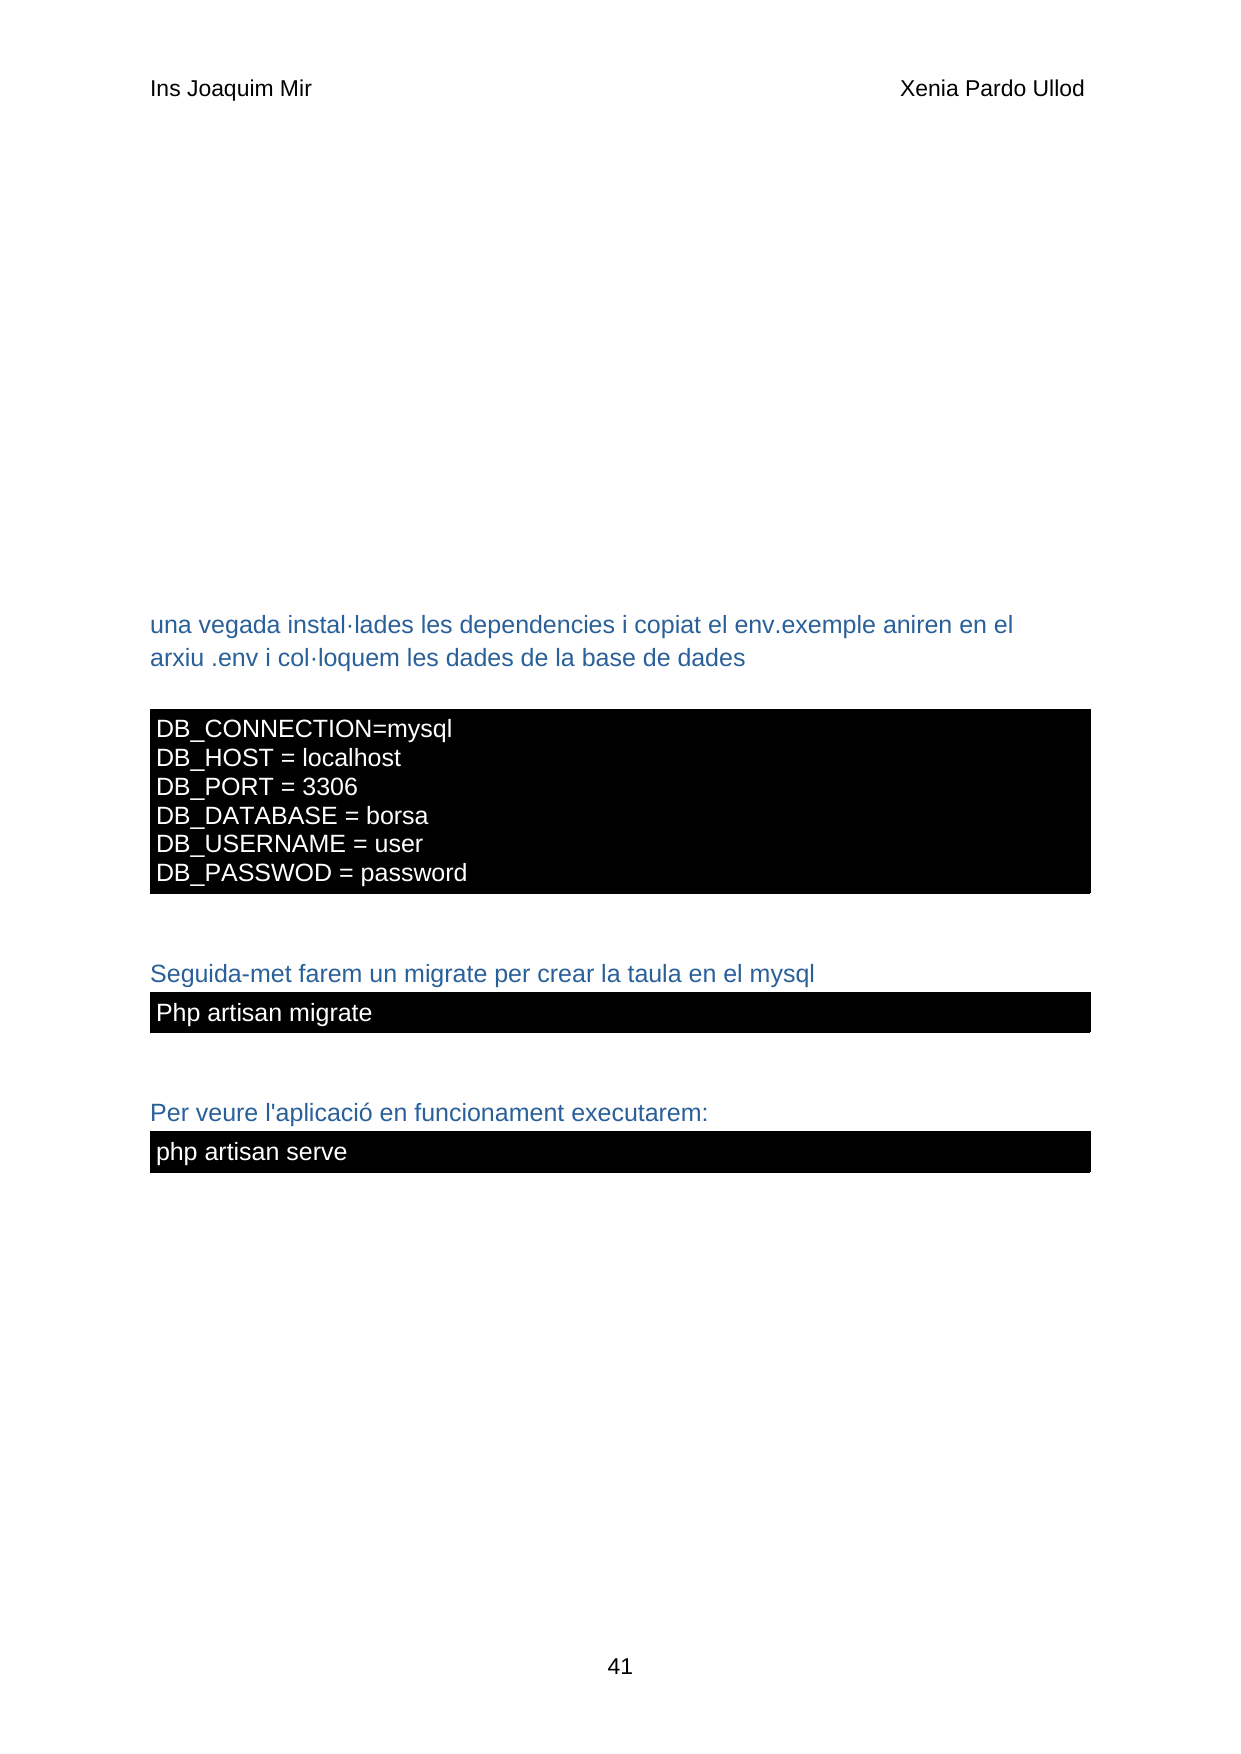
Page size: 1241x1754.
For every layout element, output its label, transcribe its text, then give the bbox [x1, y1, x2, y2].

table_header php artisan serve [151, 1132, 1090, 1172]
text Per veure l'aplicació en funcionament executarem: [150, 1098, 1090, 1127]
text una vegada instal·lades les dependencies i copiat el env.exemple aniren en el arxiu .env i col·loquem les dades de la base de dades [150, 609, 1090, 671]
table_header DB_CONNECTION=mysql DB_HOST = localhost DB_PORT = 3306 DB_DATABASE = borsa DB_USERNAME = user DB_PASSWOD = password [151, 710, 1090, 893]
table_header Php artisan migrate [151, 993, 1090, 1032]
text Seguida-met farem un migrate per crear la taula en el mysql [150, 959, 1090, 988]
